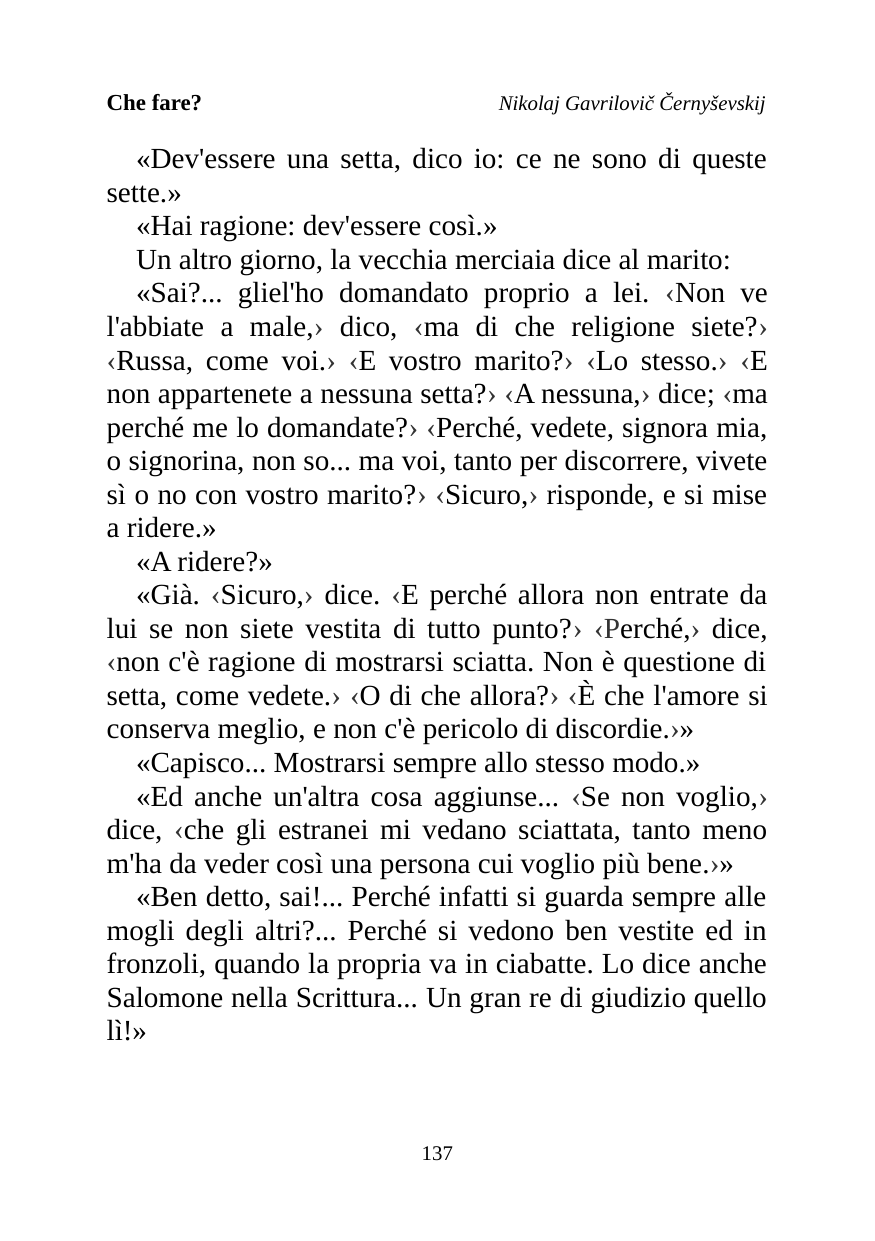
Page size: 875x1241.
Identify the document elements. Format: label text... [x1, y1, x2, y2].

text «Ben detto, sai!... Perché infatti si guarda sempre alle mogli degli altri?... Perché si vedono ben vestite ed in fronzoli, quando la propria va in ciabatte. Lo dice anche Salomone nella Scrittura... Un gran re di giudizio quello lì!» [106, 879, 768, 1047]
text «Capisco... Mostrarsi sempre allo stesso modo.» [106, 745, 768, 779]
text Un altro giorno, la vecchia merciaia dice al marito: [106, 242, 768, 276]
text «Hai ragione: dev'essere così.» [106, 208, 768, 242]
text «Ed anche un'altra cosa aggiunse... ‹Se non voglio,› dice, ‹che gli estranei mi vedano sciattata, tanto meno m'ha da veder così una persona cui voglio più bene.›» [106, 779, 768, 879]
text «Sai?... gliel'ho domandato proprio a lei. ‹Non ve l'abbiate a male,› dico, ‹ma di che religione siete?› ‹Russa, come voi.› ‹E vostro marito?› ‹Lo stesso.› ‹E non appartenete a nessuna setta?› ‹A nessuna,› dice; ‹ma perché me lo domandate?› ‹Perché, vedete, signora mia, o signorina, non so... ma voi, tanto per discorrere, vivete sì o no con vostro marito?› ‹Sicuro,› risponde, e si mise a ridere.» [106, 276, 768, 544]
text «A ridere?» [106, 544, 768, 577]
text «Già. ‹Sicuro,› dice. ‹E perché allora non entrate da lui se non siete vestita di tutto punto?› ‹Perché,› dice, ‹non c'è ragione di mostrarsi sciatta. Non è questione di setta, come vedete.› ‹O di che allora?› ‹È che l'amore si conserva meglio, e non c'è pericolo di discordie.›» [106, 577, 768, 745]
text «Dev'essere una setta, dico io: ce ne sono di queste sette.» [106, 141, 768, 208]
